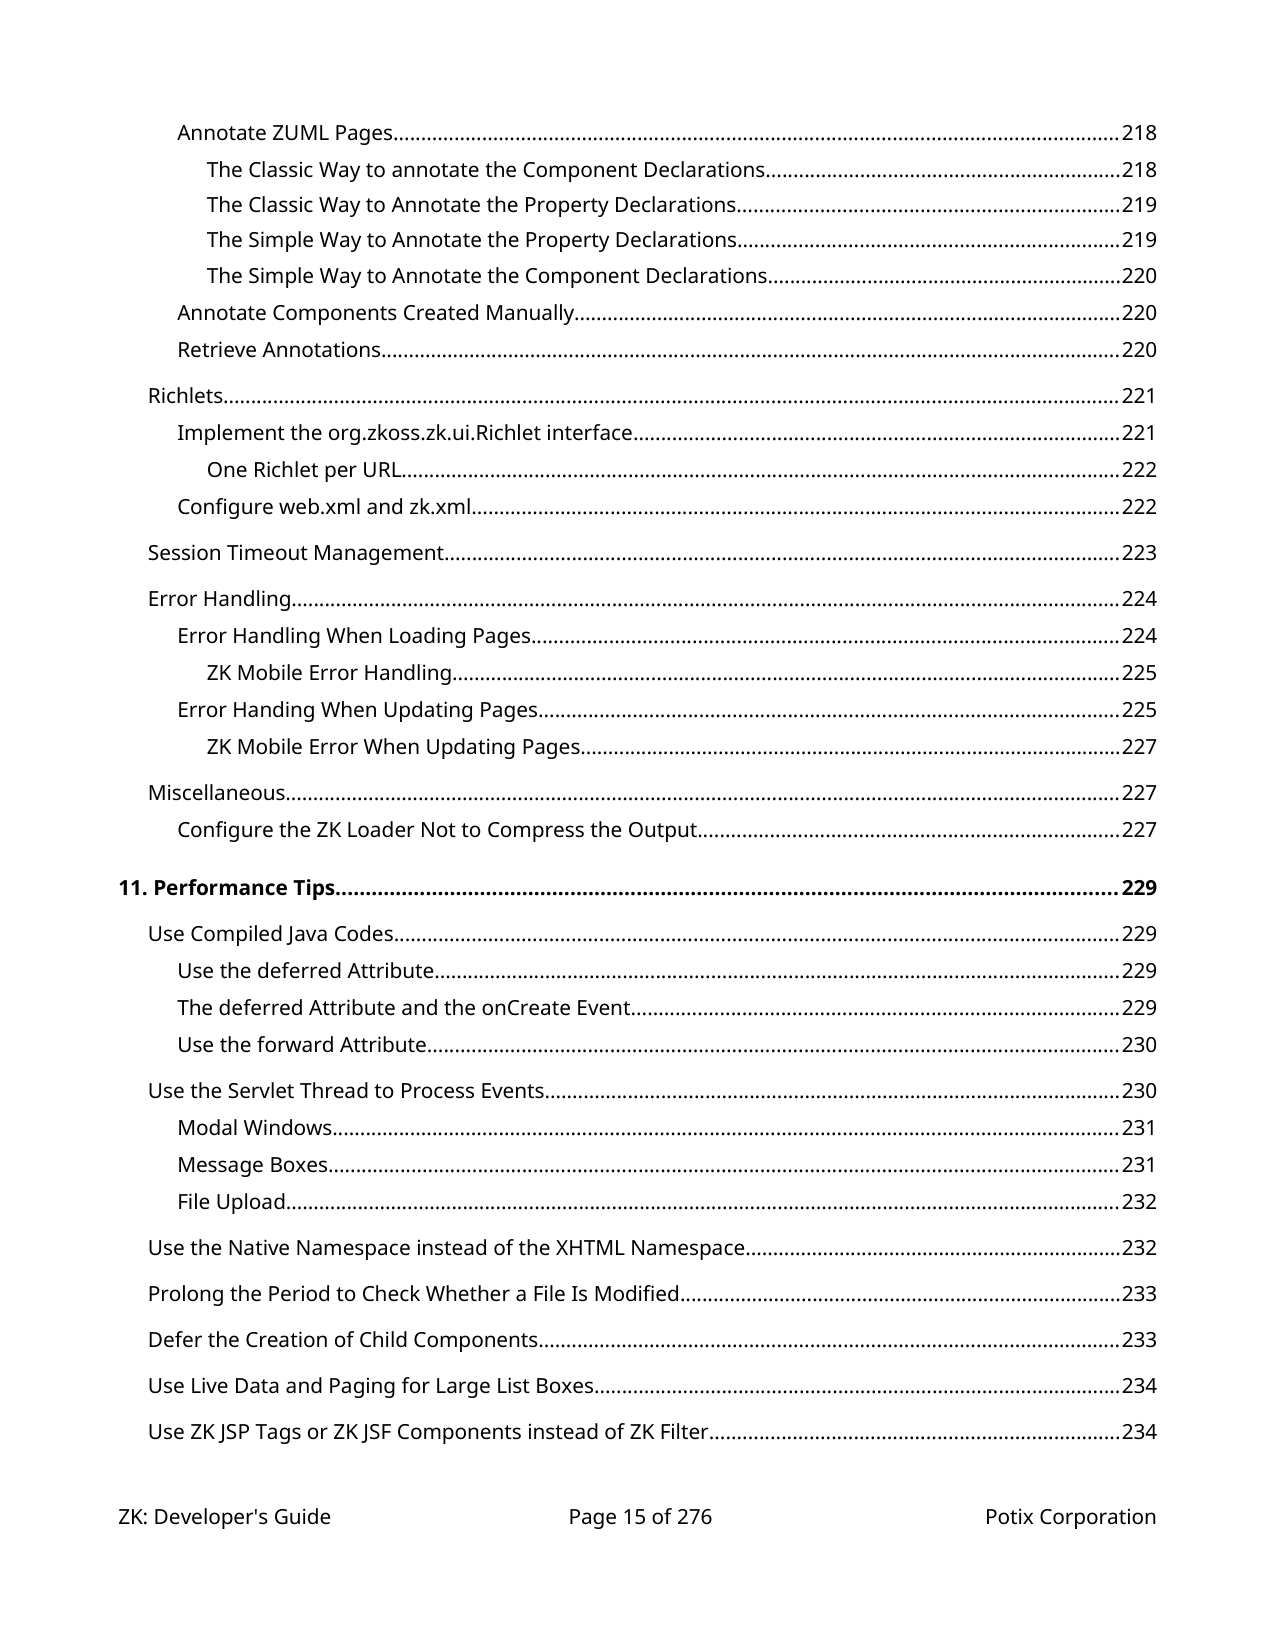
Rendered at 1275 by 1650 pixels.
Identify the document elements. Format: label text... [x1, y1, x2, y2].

text File Upload 232 [177, 1187, 1157, 1216]
text 11. Performance Tips 229 [118, 873, 1157, 901]
text Error Handling When Loading Pages 224 [177, 621, 1157, 649]
text Retrieve Annotations 220 [177, 335, 1157, 363]
text Error Handling 224 [148, 584, 1157, 612]
text The Simple Way to Annotate the Property Declarations 219 [207, 226, 1157, 254]
text Use the Native Namespace instead of the XHTML Namespace 232 [148, 1233, 1157, 1262]
text Annotate ZUML Pages 218 [177, 118, 1157, 146]
text Implement the org.zkoss.zk.ui.Richlet interface 221 [177, 418, 1157, 446]
text Use Live Data and Paging for Large List Boxes 234 [148, 1371, 1157, 1399]
text Use the forward Attribute 230 [177, 1030, 1157, 1058]
text Use ZK JSP Tags or ZK JSF Components instead of ZK Filter 234 [148, 1417, 1157, 1445]
text Defer the Creation of Child Components 233 [148, 1325, 1157, 1353]
text Configure the ZK Loader Not to Compress the Output 227 [177, 815, 1157, 844]
text The Classic Way to Annotate the Property Declarations 219 [207, 190, 1157, 219]
text The Classic Way to annotate the Component Declarations 218 [207, 155, 1157, 183]
text One Richlet per URL 222 [207, 455, 1157, 483]
text Miscellaneous 227 [148, 778, 1157, 807]
text Richlets 221 [148, 381, 1157, 409]
text Configure web.xml and zk.xml 222 [177, 492, 1157, 520]
text ZK Mobile Error When Updating Pages 227 [207, 732, 1157, 761]
text Modal Windows 231 [177, 1113, 1157, 1142]
text Prolong the Period to Check Whether a File Is Modified 233 [148, 1279, 1157, 1308]
text Use Compiled Java Codes 229 [148, 919, 1157, 947]
text Use the deferred Attribute 229 [177, 956, 1157, 984]
text ZK Mobile Error Handling 225 [207, 658, 1157, 686]
text Annotate Components Created Manually 220 [177, 298, 1157, 326]
text The deferred Attribute and the onCreate Event 229 [177, 993, 1157, 1021]
text Use the Servlet Thread to Process Events 230 [148, 1076, 1157, 1104]
text Message Boxes 231 [177, 1150, 1157, 1179]
text Session Timeout Management 223 [148, 538, 1157, 566]
text Error Handing When Updating Pages 225 [177, 695, 1157, 723]
text The Simple Way to Annotate the Component Declarations 220 [207, 261, 1157, 289]
